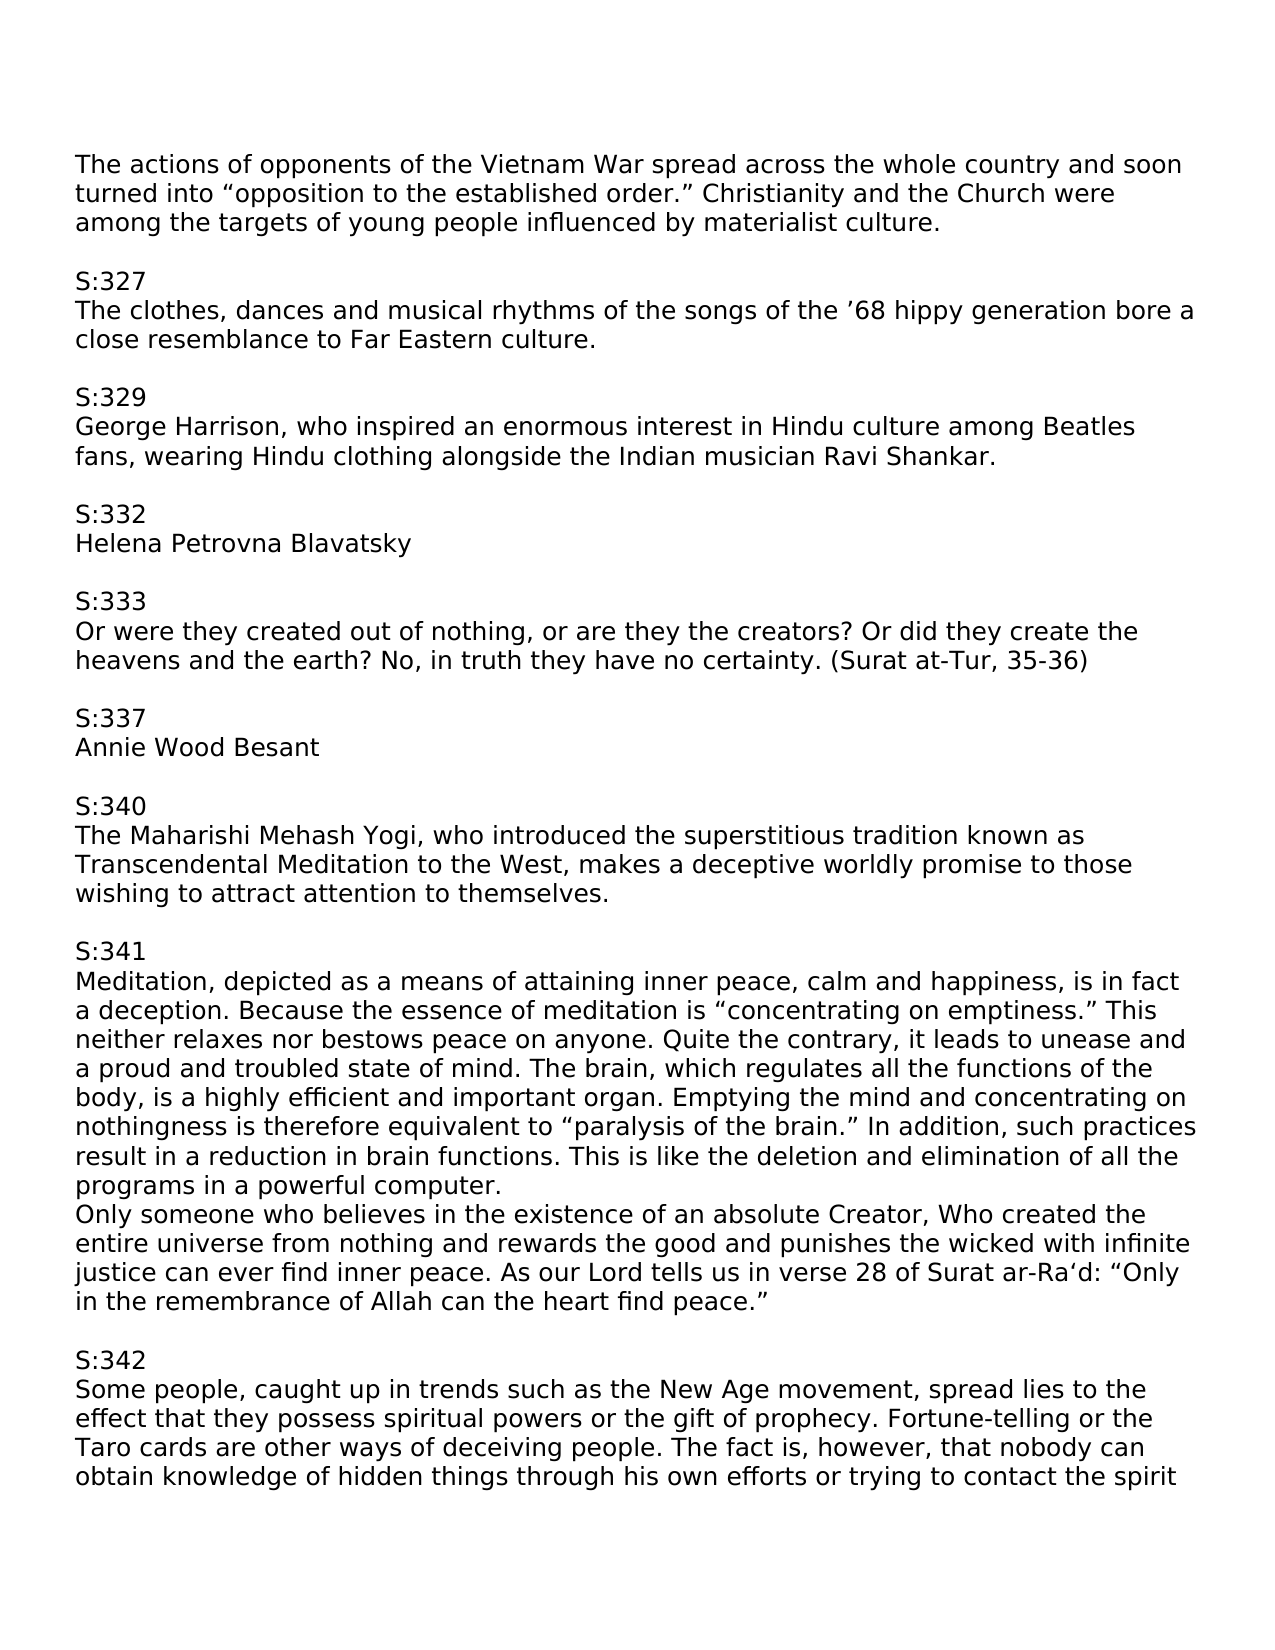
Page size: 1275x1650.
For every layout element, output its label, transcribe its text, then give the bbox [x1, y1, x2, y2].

text Meditation, depicted as a means of attaining inner peace, calm and happiness, is in fact a deception. Because the essence of meditation is “concentrating on emptiness.” This neither relaxes nor bestows peace on anyone. Quite the contrary, it leads to unease and a proud and troubled state of mind. The brain, which regulates all the functions of the body, is a highly efficient and important organ. Emptying the mind and concentrating on nothingness is therefore equivalent to “paralysis of the brain.” In addition, such practices result in a reduction in brain functions. This is like the deletion and elimination of all the programs in a powerful computer. [75, 967, 1200, 1200]
text Annie Wood Besant [75, 733, 1200, 762]
text S:332 [75, 500, 1200, 529]
text S:341 [75, 937, 1200, 967]
text The clothes, dances and musical rhythms of the songs of the ’68 hippy generation bore a close resemblance to Far Eastern culture. [75, 296, 1200, 354]
text S:337 [75, 704, 1200, 733]
text S:333 [75, 587, 1200, 617]
text Some people, caught up in trends such as the New Age movement, spread lies to the effect that they possess spiritual powers or the gift of prophecy. Fortune-telling or the Taro cards are other ways of deceiving people. The fact is, however, that nobody can obtain knowledge of hidden things through his own efforts or trying to contact the spirit [75, 1375, 1200, 1492]
text Helena Petrovna Blavatsky [75, 529, 1200, 558]
text S:340 [75, 792, 1200, 821]
text The Maharishi Mehash Yogi, who introduced the superstitious tradition known as Transcendental Meditation to the West, makes a deceptive worldly promise to those wishing to attract attention to themselves. [75, 821, 1200, 908]
text Or were they created out of nothing, or are they the creators? Or did they create the heavens and the earth? No, in truth they have no certainty. (Surat at-Tur, 35-36) [75, 617, 1200, 675]
text The actions of opponents of the Vietnam War spread across the whole country and soon turned into “opposition to the established order.” Christianity and the Church were among the targets of young people influenced by materialist culture. [75, 150, 1200, 237]
text Only someone who believes in the existence of an absolute Creator, Who created the entire universe from nothing and rewards the good and punishes the wicked with infinite justice can ever find inner peace. As our Lord tells us in verse 28 of Surat ar-Ra‘d: “Only in the remembrance of Allah can the heart find peace.” [75, 1200, 1200, 1317]
text S:329 [75, 383, 1200, 412]
text George Harrison, who inspired an enormous interest in Hindu culture among Beatles fans, wearing Hindu clothing alongside the Indian musician Ravi Shankar. [75, 412, 1200, 471]
text S:342 [75, 1346, 1200, 1375]
text S:327 [75, 267, 1200, 296]
